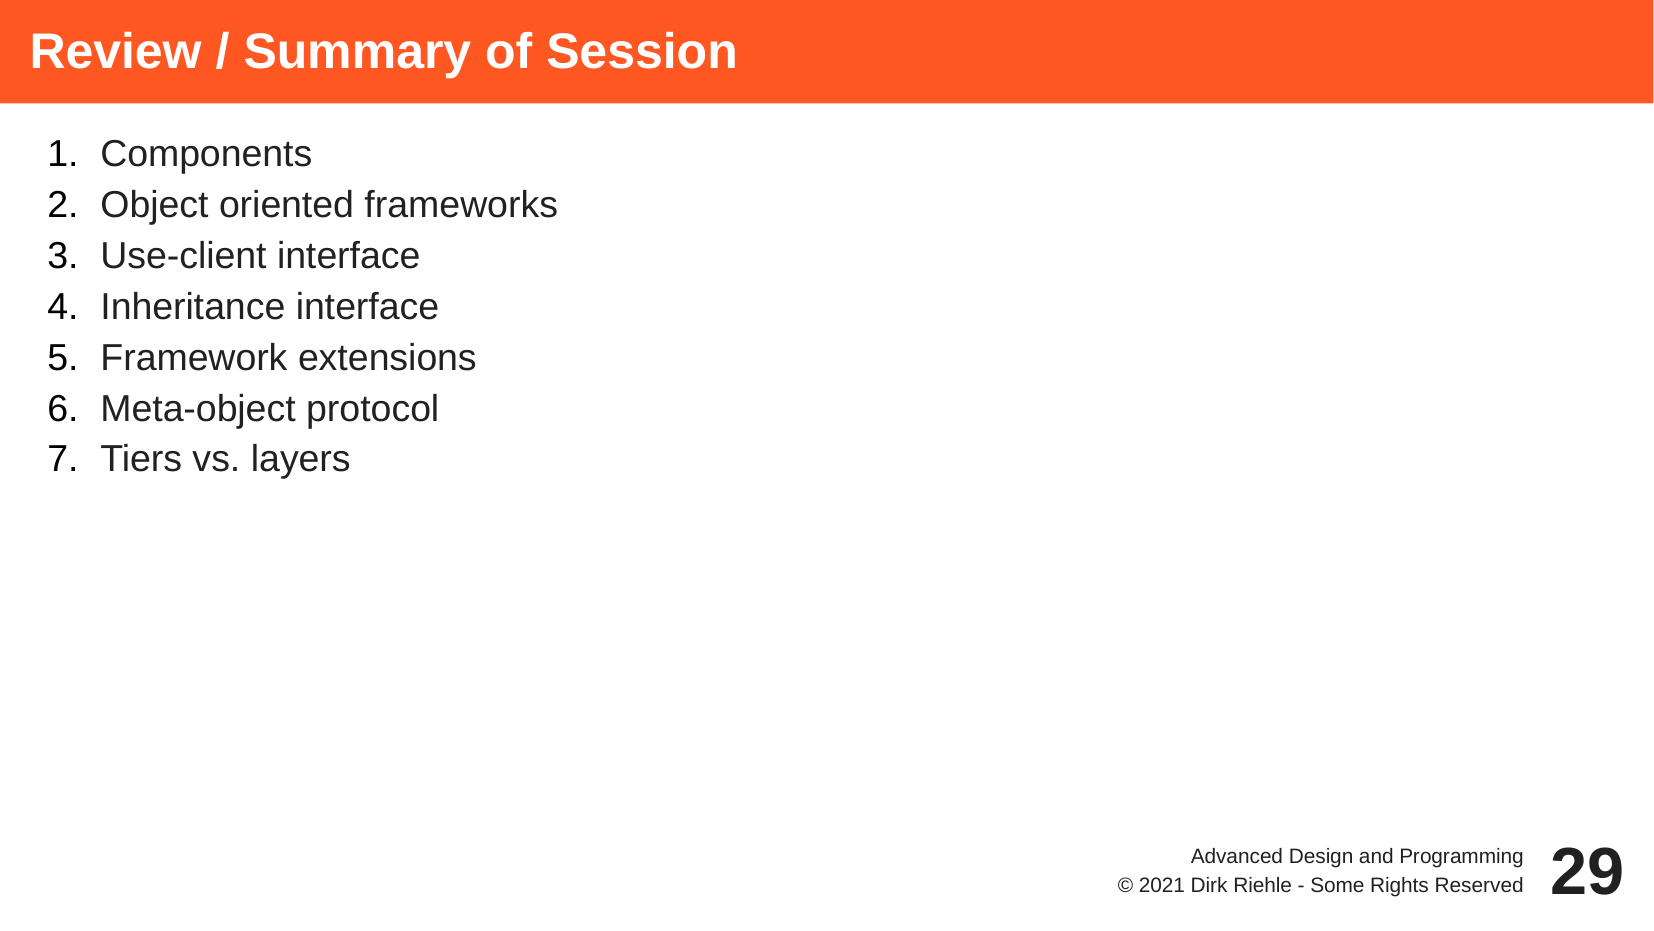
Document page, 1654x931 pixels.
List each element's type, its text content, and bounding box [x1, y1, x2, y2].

title Review / Summary of Session [0, 0, 1654, 104]
list Components Object oriented frameworks Use-client interface Inheritance interface Framework extensions Meta-object protocol Tiers vs. layers [29, 132, 1625, 813]
